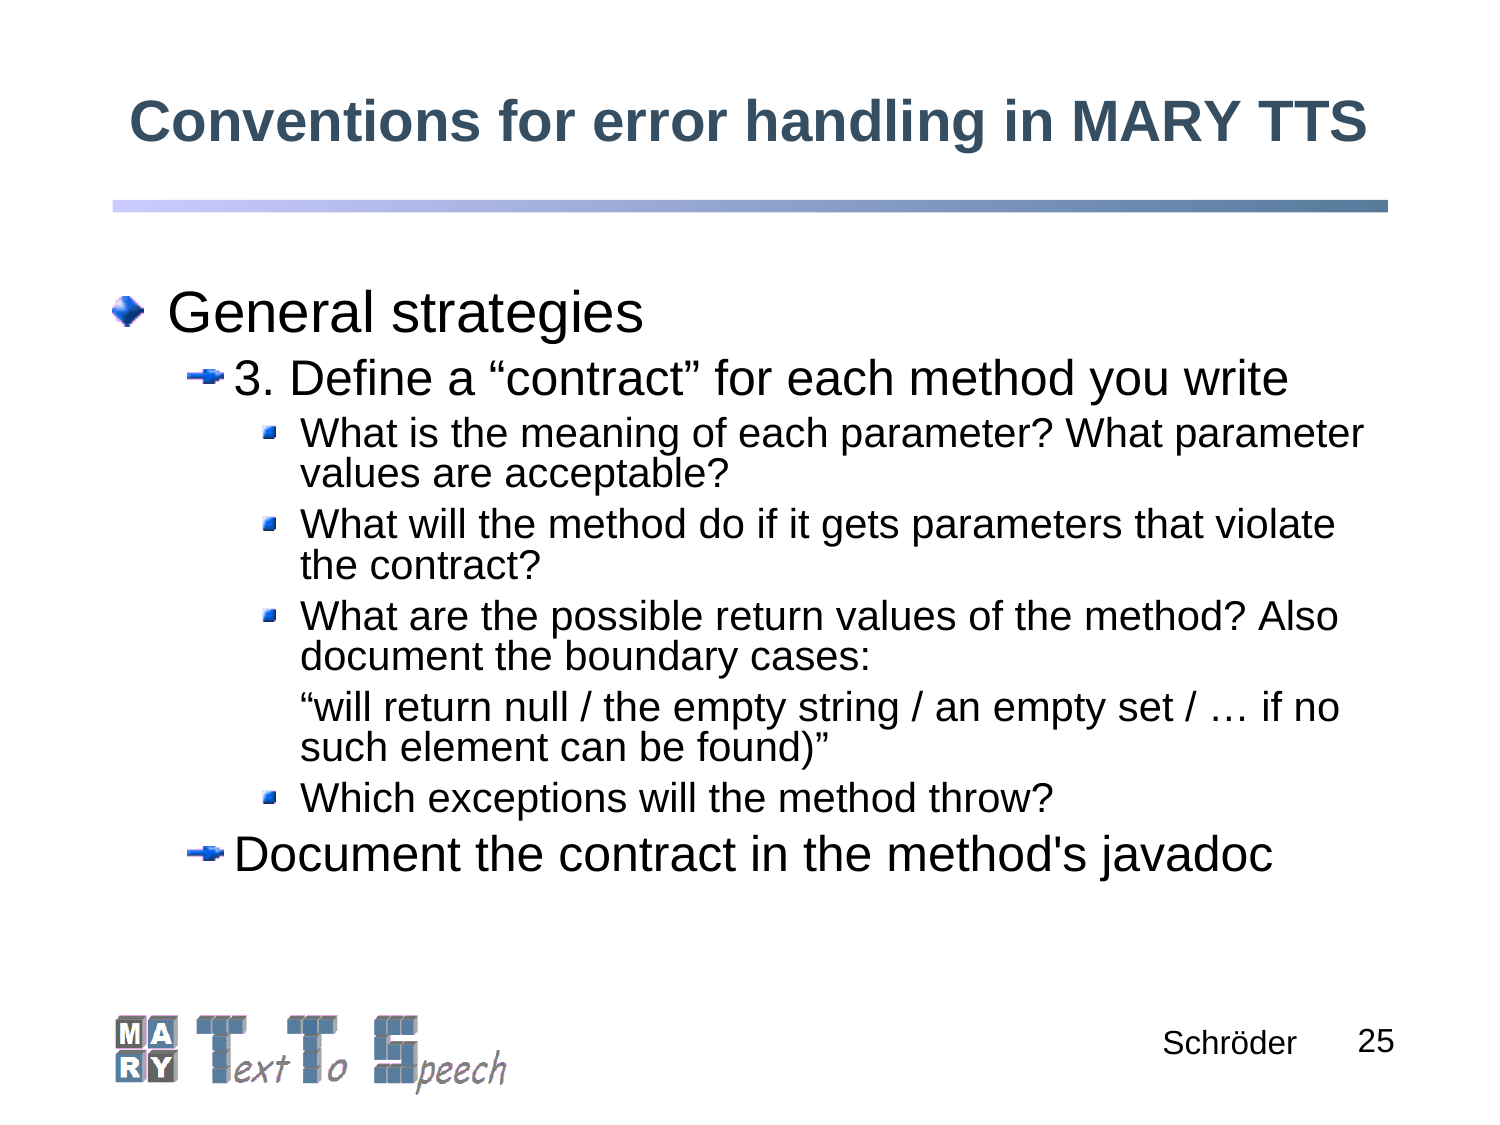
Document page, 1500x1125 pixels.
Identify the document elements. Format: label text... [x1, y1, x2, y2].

picture [112, 1012, 507, 1096]
list General strategies 3. Define a “contract” for each method you write What is the meaning of each parameter? What parameter values are acceptable? What will the method do if it gets parameters that violate the contract? What are the possible return values of the method? Also document the boundary cases: “will return null / the empty string / an empty set / … if no such element can be found)” Which exceptions will the method throw? Document the contract in the method's javadoc [112, 287, 1387, 997]
title Conventions for error handling in MARY TTS [112, 57, 1387, 193]
